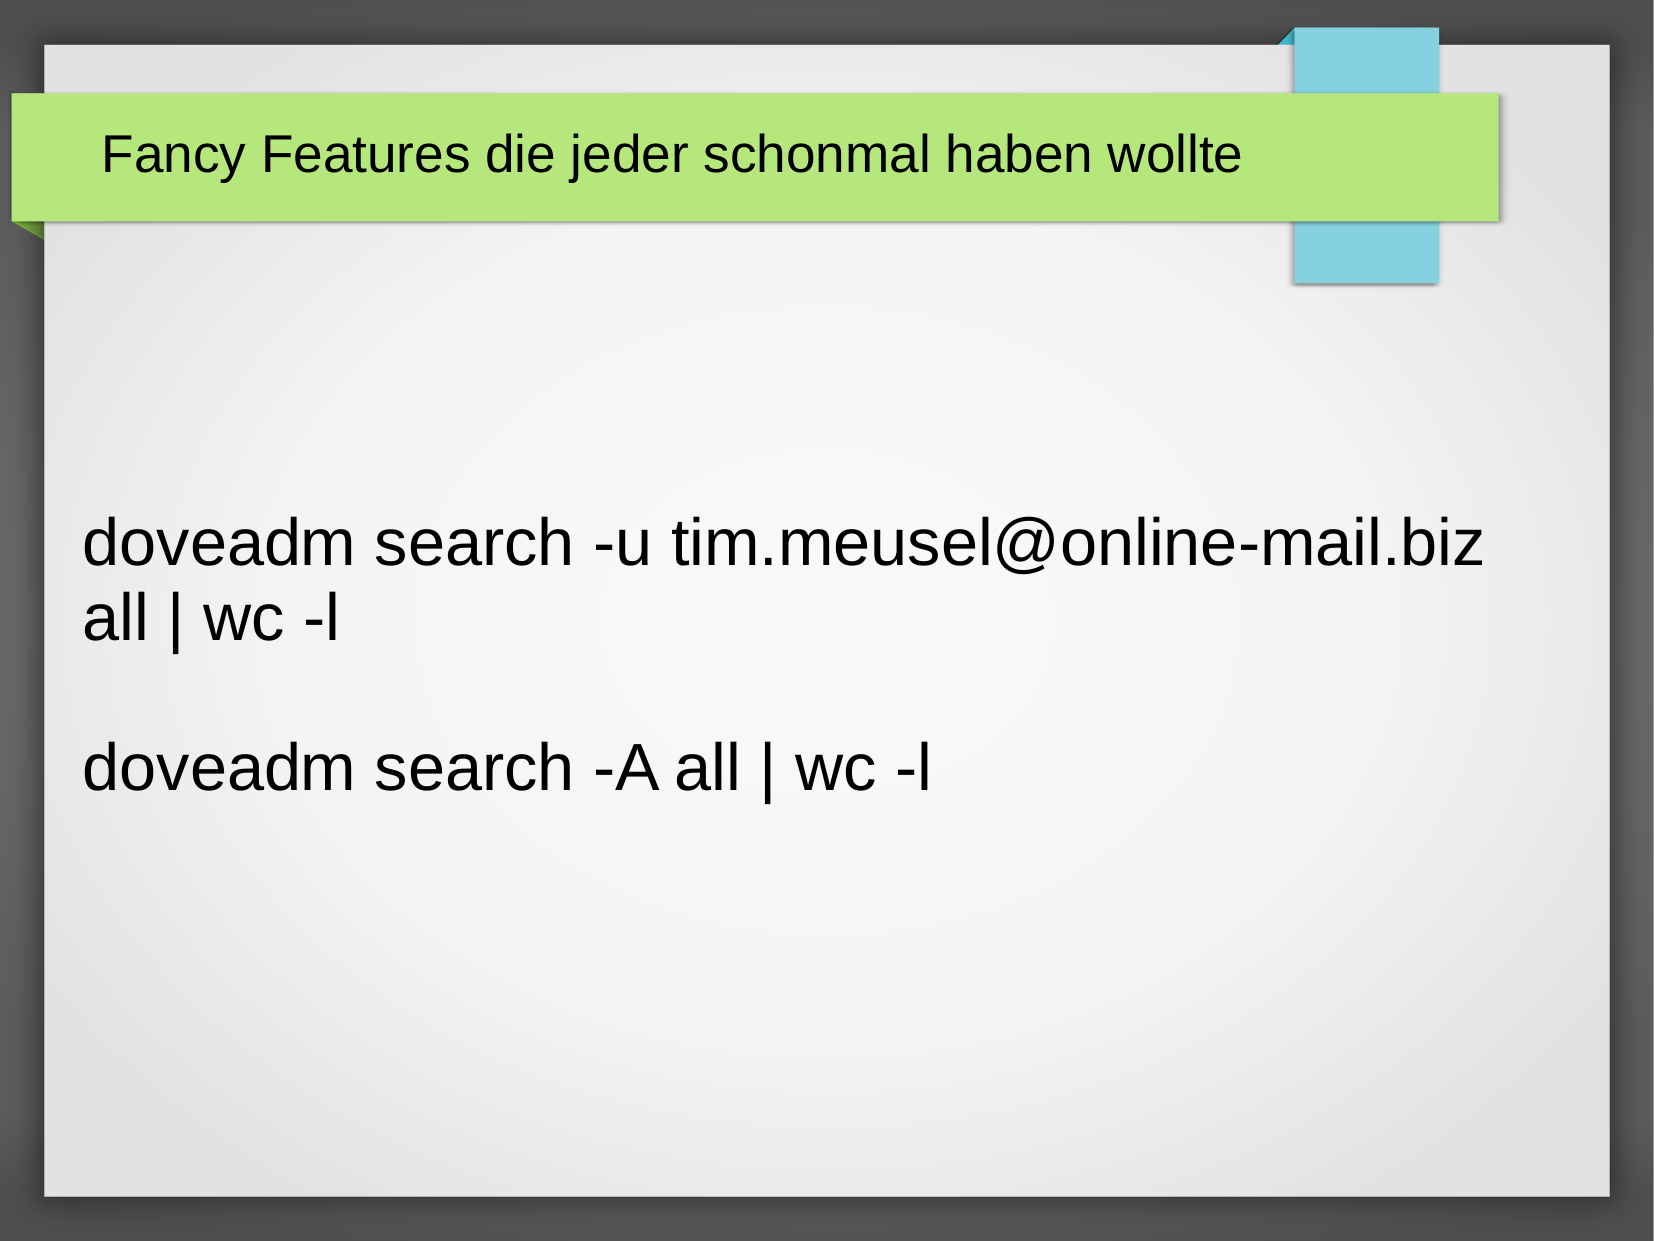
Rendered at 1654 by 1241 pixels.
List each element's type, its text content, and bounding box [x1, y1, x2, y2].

title Fancy Features die jeder schonmal haben wollte [82, 91, 1264, 216]
subtitle doveadm search -u tim.meusel@online-mail.biz all | wc -l doveadm search -A all | wc -l [82, 295, 1571, 1015]
picture [0, 0, 1654, 1241]
